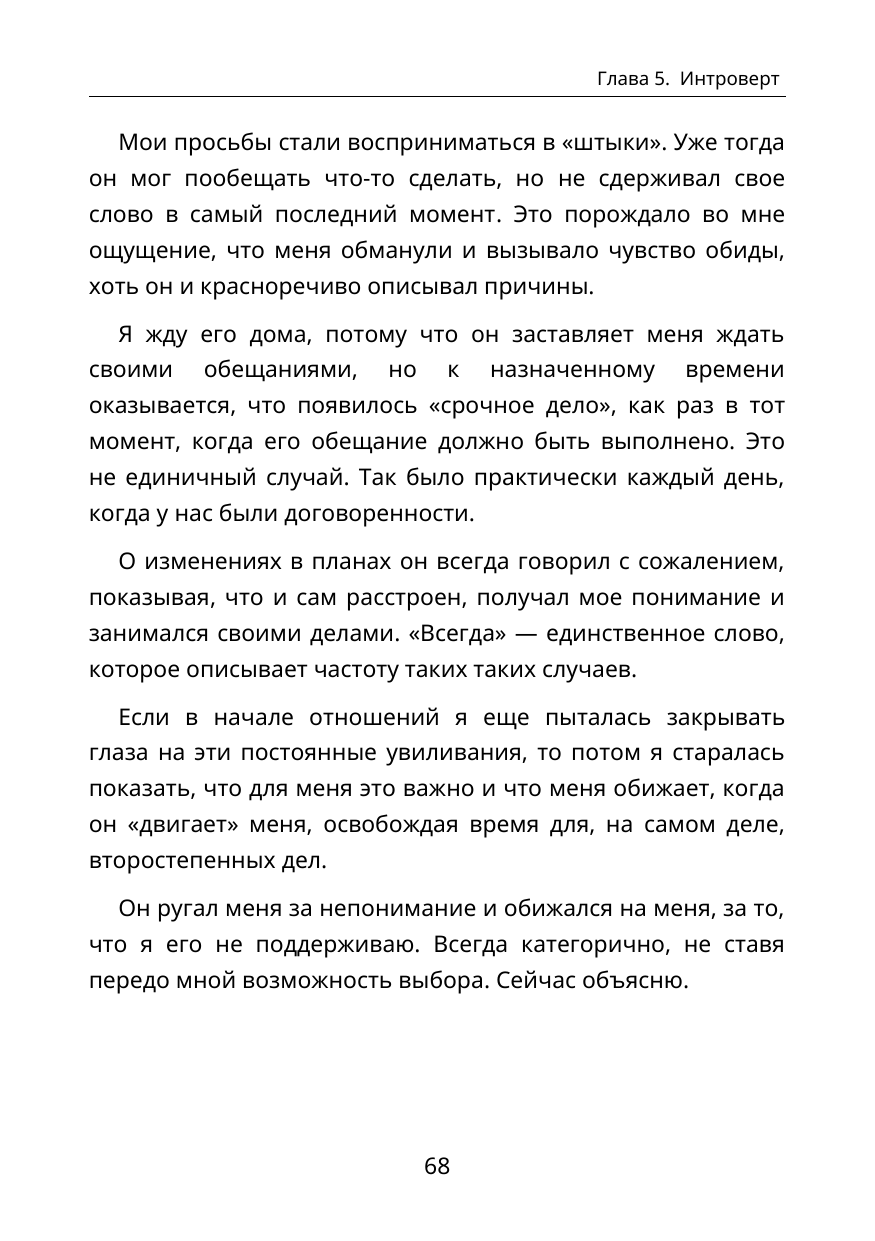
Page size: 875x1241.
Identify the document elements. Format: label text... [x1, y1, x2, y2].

text Если в начале отношений я еще пыталась закрывать глаза на эти постоянные увиливания, то потом я старалась показать, что для меня это важно и что меня обижает, когда он «двигает» меня, освобождая время для, на самом деле, второстепенных дел. [88, 700, 786, 875]
text Я жду его дома, потому что он заставляет меня ждать своими обещаниями, но к назначенному времени оказывается, что появилось «срочное дело», как раз в тот момент, когда его обещание должно быть выполнено. Это не единичный случай. Так было практически каждый день, когда у нас были договоренности. [88, 317, 786, 528]
text Мои просьбы стали восприниматься в «штыки». Уже тогда он мог пообещать что-то сделать, но не сдерживал свое слово в самый последний момент. Это порождало во мне ощущение, что меня обманули и вызывало чувство обиды, хоть он и красноречиво описывал причины. [88, 126, 786, 301]
text О изменениях в планах он всегда говорил с сожалением, показывая, что и сам расстроен, получал мое понимание и занимался своими делами. «Всегда» — единственное слово, которое описывает частоту таких таких случаев. [88, 545, 786, 684]
text Он ругал меня за непонимание и обижался на меня, за то, что я его не поддерживаю. Всегда категорично, не ставя передо мной возможность выбора. Сейчас объясню. [88, 892, 786, 995]
